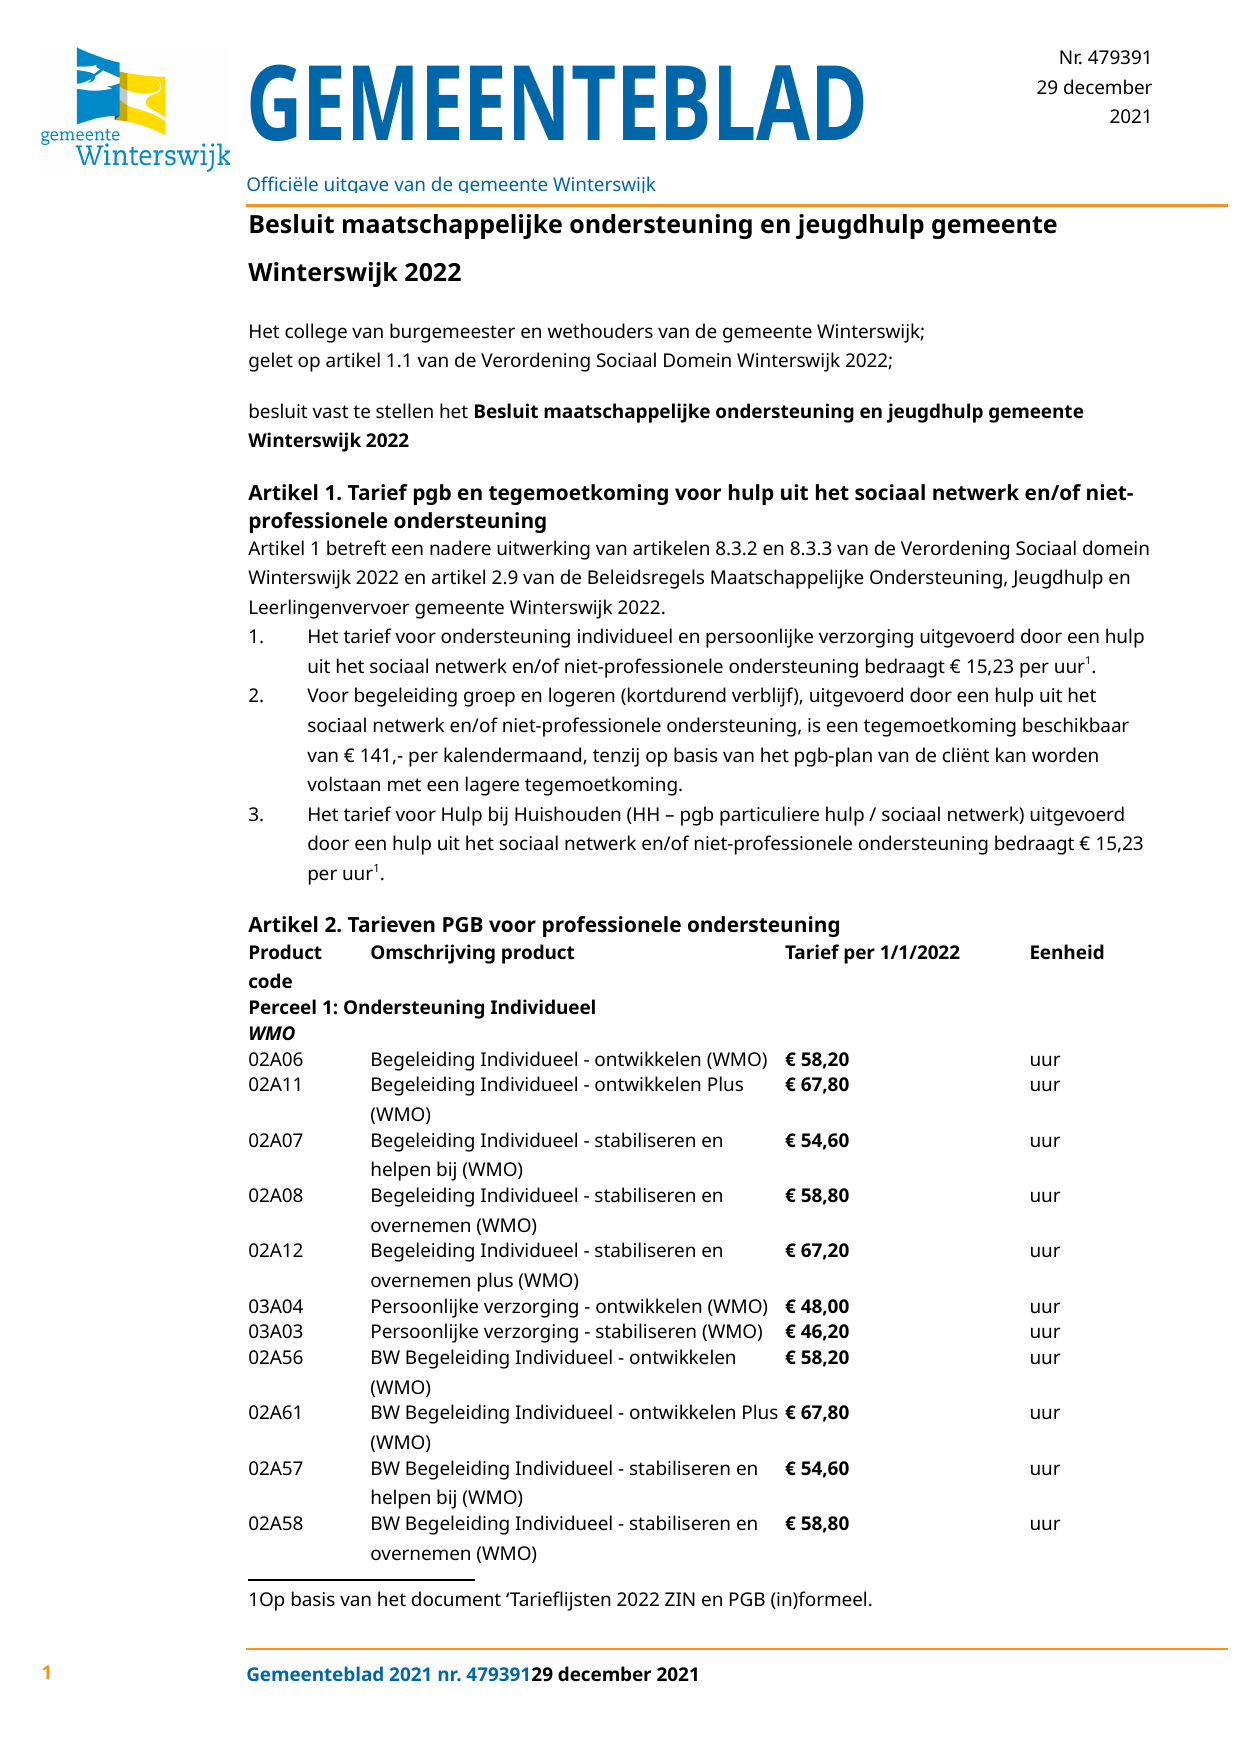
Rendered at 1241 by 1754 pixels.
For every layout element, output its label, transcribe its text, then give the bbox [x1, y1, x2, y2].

table_cell 02A07 [248, 1127, 370, 1182]
table_cell € 58,20 [785, 1046, 1029, 1072]
table_cell [785, 1020, 1029, 1046]
table_header Product code [248, 939, 370, 994]
table_cell [370, 1020, 785, 1046]
table_cell Persoonlijke verzorging - ontwikkelen (WMO) [370, 1293, 785, 1318]
table_cell 03A04 [248, 1293, 370, 1318]
table_cell BW Begeleiding Individueel - ontwikkelen Plus (WMO) [370, 1400, 785, 1455]
table_header Omschrijving product [370, 939, 785, 994]
table_cell uur [1029, 1182, 1152, 1237]
table_cell 03A03 [248, 1319, 370, 1344]
table_cell BW Begeleiding Individueel - ontwikkelen (WMO) [370, 1344, 785, 1399]
table_cell € 46,20 [785, 1319, 1029, 1344]
text Artikel 2. Tarieven PGB voor professionele ondersteuning [248, 911, 1152, 939]
table_cell uur [1029, 1293, 1152, 1318]
text Artikel 1. Tarief pgb en tegemoetkoming voor hulp uit het sociaal netwerk en/of niet-professionele ondersteuning [248, 478, 1152, 535]
table_cell uur [1029, 1319, 1152, 1344]
text besluit vast te stellen het Besluit maatschappelijke ondersteuning en jeugdhulp gemeente Winterswijk 2022 [248, 398, 1152, 453]
table_cell 02A11 [248, 1072, 370, 1127]
table_cell uur [1029, 1238, 1152, 1293]
table_cell BW Begeleiding Individueel - stabiliseren en helpen bij (WMO) [370, 1455, 785, 1510]
table_header Eenheid [1029, 939, 1152, 994]
list Het tarief voor Hulp bij Huishouden (HH – pgb particuliere hulp / sociaal netwerk) uitgevoerd door een hulp uit het sociaal netwerk en/of niet-professionele ondersteuning bedraagt € 15,23 per uur1. [248, 801, 1152, 886]
table_cell 02A58 [248, 1510, 370, 1566]
table_cell € 48,00 [785, 1293, 1029, 1318]
picture [41, 47, 231, 172]
text Artikel 1 betreft een nadere uitwerking van artikelen 8.3.2 en 8.3.3 van de Verordening Sociaal domein Winterswijk 2022 en artikel 2.9 van de Beleidsregels Maatschappelijke Ondersteuning, Jeugdhulp en Leerlingenvervoer gemeente Winterswijk 2022. [248, 535, 1152, 619]
table_cell Begeleiding Individueel - stabiliseren en overnemen (WMO) [370, 1182, 785, 1237]
table_cell uur [1029, 1127, 1152, 1182]
list Voor begeleiding groep en logeren (kortdurend verblijf), uitgevoerd door een hulp uit het sociaal netwerk en/of niet-professionele ondersteuning, is een tegemoetkoming beschikbaar van € 141,- per kalendermaand, tenzij op basis van het pgb-plan van de cliënt kan worden volstaan met een lagere tegemoetkoming. [248, 683, 1152, 797]
table_cell 02A12 [248, 1238, 370, 1293]
table_cell BW Begeleiding Individueel - stabiliseren en overnemen (WMO) [370, 1510, 785, 1566]
table_cell € 58,20 [785, 1344, 1029, 1399]
table_cell Begeleiding Individueel - ontwikkelen (WMO) [370, 1046, 785, 1072]
table_cell € 67,80 [785, 1400, 1029, 1455]
table_header Tarief per 1/1/2022 [785, 939, 1029, 994]
list Het tarief voor ondersteuning individueel en persoonlijke verzorging uitgevoerd door een hulp uit het sociaal netwerk en/of niet-professionele ondersteuning bedraagt € 15,23 per uur. [248, 623, 1152, 679]
table_cell uur [1029, 1400, 1152, 1455]
table_cell € 58,80 [785, 1510, 1029, 1566]
table_cell WMO [248, 1020, 370, 1046]
table_cell [1029, 1020, 1152, 1046]
table_cell € 67,20 [785, 1238, 1029, 1293]
text Het college van burgemeester en wethouders van de gemeente Winterswijk; [248, 318, 1152, 344]
table_cell 02A06 [248, 1046, 370, 1072]
table_cell € 58,80 [785, 1182, 1029, 1237]
list Op basis van het document ‘Tarieflijsten 2022 ZIN en PGB (in)formeel. [248, 1586, 1152, 1612]
table_cell Persoonlijke verzorging - stabiliseren (WMO) [370, 1319, 785, 1344]
table_cell uur [1029, 1455, 1152, 1510]
table_cell 02A08 [248, 1182, 370, 1237]
table_cell Begeleiding Individueel - stabiliseren en overnemen plus (WMO) [370, 1238, 785, 1293]
table_cell 02A61 [248, 1400, 370, 1455]
table_cell 02A57 [248, 1455, 370, 1510]
table_cell uur [1029, 1072, 1152, 1127]
table_cell uur [1029, 1046, 1152, 1072]
table_cell Begeleiding Individueel - stabiliseren en helpen bij (WMO) [370, 1127, 785, 1182]
table_cell uur [1029, 1344, 1152, 1399]
picture [225, 153, 231, 162]
table_cell € 54,60 [785, 1455, 1029, 1510]
table_cell € 54,60 [785, 1127, 1029, 1182]
table_cell 02A56 [248, 1344, 370, 1399]
table_cell Begeleiding Individueel - ontwikkelen Plus (WMO) [370, 1072, 785, 1127]
text gelet op artikel 1.1 van de Verordening Sociaal Domein Winterswijk 2022; [248, 347, 1152, 373]
table_cell Perceel 1: Ondersteuning Individueel [248, 994, 1152, 1020]
table_cell € 67,80 [785, 1072, 1029, 1127]
table_cell uur [1029, 1510, 1152, 1566]
text Besluit maatschappelijke ondersteuning en jeugdhulp gemeente Winterswijk 2022 [248, 207, 1152, 288]
